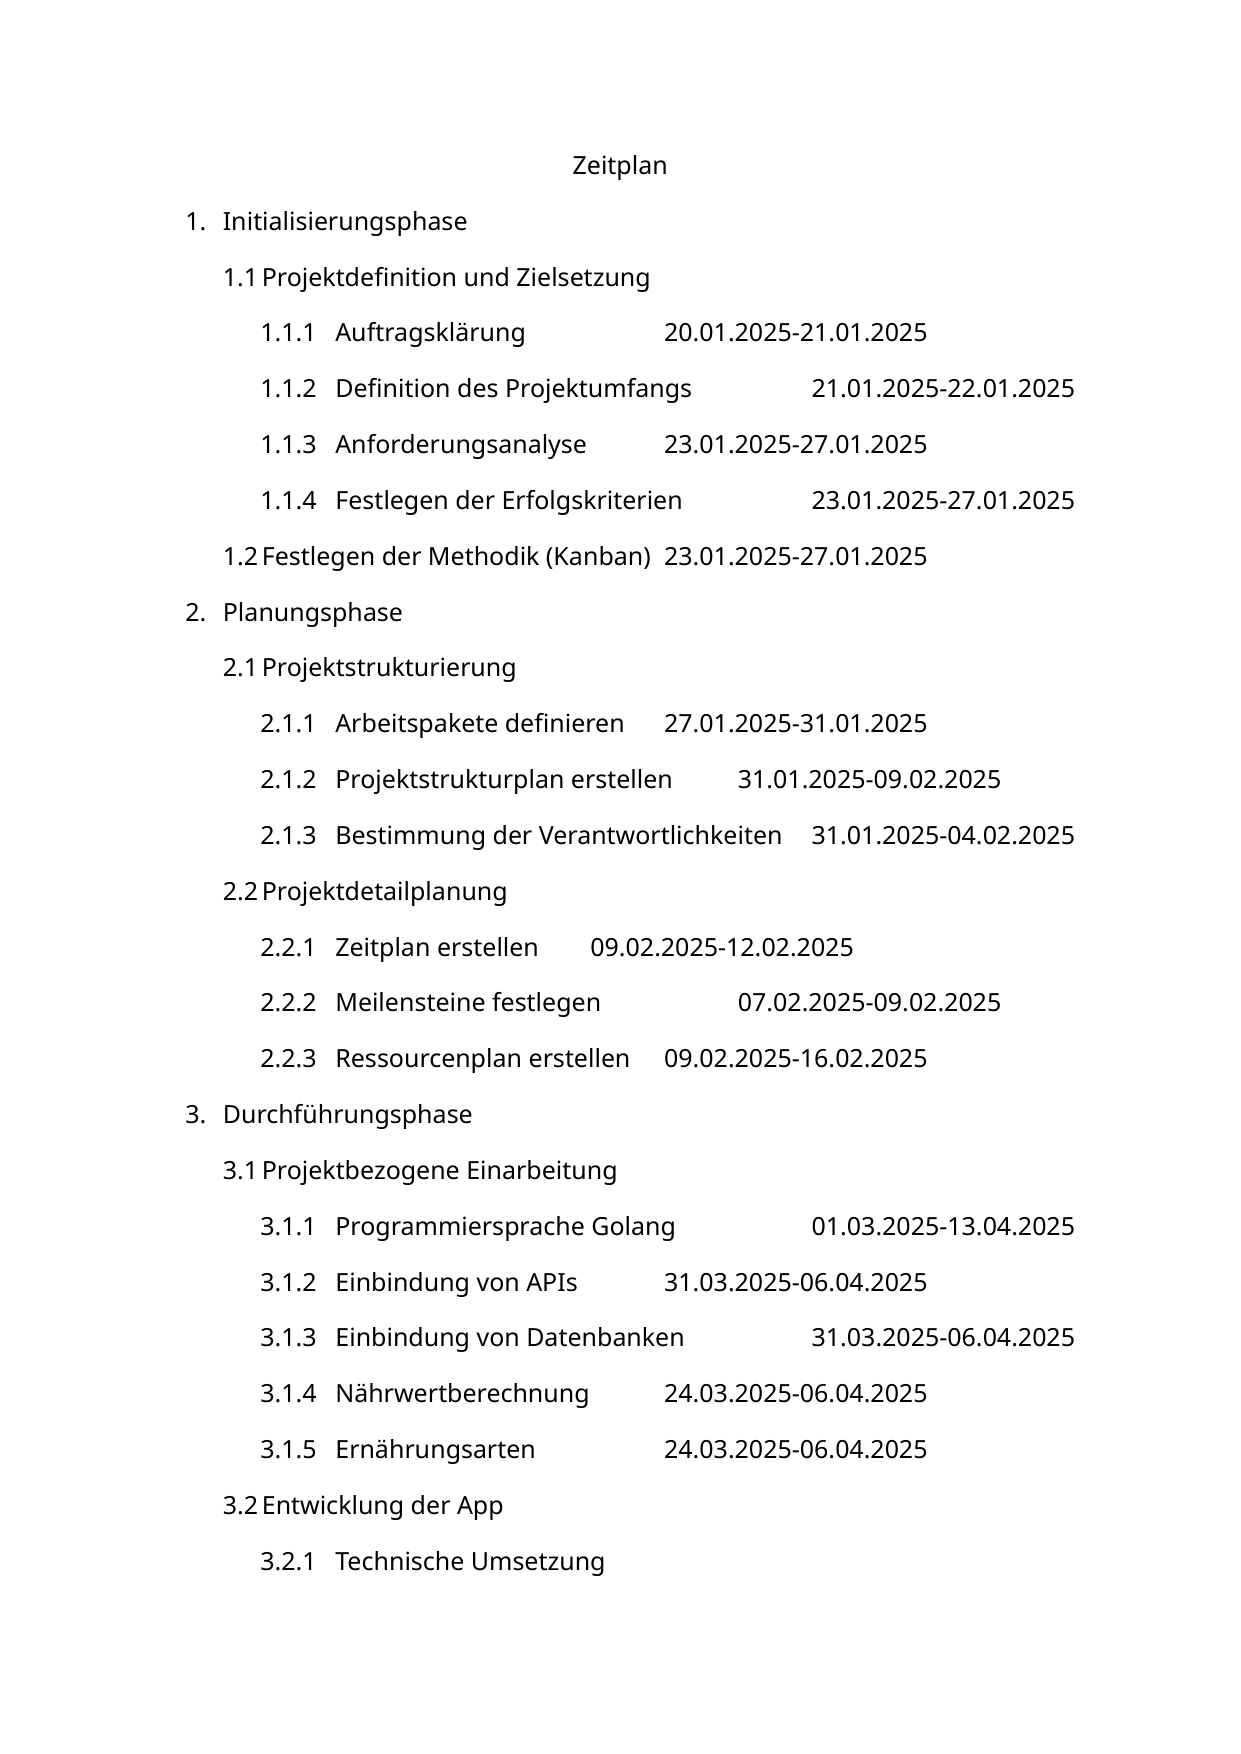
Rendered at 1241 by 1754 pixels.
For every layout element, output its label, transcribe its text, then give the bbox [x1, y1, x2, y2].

list Projektdetailplanung [223, 873, 1093, 907]
list Definition des Projektumfangs 21.01.2025-22.01.2025 [260, 371, 1093, 405]
list Programmiersprache Golang 01.03.2025-13.04.2025 [260, 1208, 1093, 1242]
list Entwicklung der App [223, 1488, 1093, 1522]
list Zeitplan erstellen 09.02.2025-12.02.2025 [260, 929, 1093, 963]
list Einbindung von APIs 31.03.2025-06.04.2025 [260, 1264, 1093, 1298]
list Arbeitspakete definieren 27.01.2025-31.01.2025 [260, 706, 1093, 740]
list Ernährungsarten 24.03.2025-06.04.2025 [260, 1432, 1093, 1466]
list Initialisierungsphase [185, 203, 1093, 237]
list Auftragsklärung 20.01.2025-21.01.2025 [260, 315, 1093, 349]
list Projektstrukturierung [223, 650, 1093, 684]
list Ressourcenplan erstellen 09.02.2025-16.02.2025 [260, 1041, 1093, 1075]
list Festlegen der Methodik (Kanban) 23.01.2025-27.01.2025 [223, 538, 1093, 572]
list Planungsphase [185, 594, 1093, 628]
list Projektdefinition und Zielsetzung [223, 259, 1093, 293]
list Technische Umsetzung [260, 1543, 1093, 1577]
text Zeitplan [148, 148, 1093, 182]
list Einbindung von Datenbanken 31.03.2025-06.04.2025 [260, 1320, 1093, 1354]
list Nährwertberechnung 24.03.2025-06.04.2025 [260, 1376, 1093, 1410]
list Anforderungsanalyse 23.01.2025-27.01.2025 [260, 427, 1093, 461]
list Projektstrukturplan erstellen 31.01.2025-09.02.2025 [260, 762, 1093, 796]
list Meilensteine festlegen 07.02.2025-09.02.2025 [260, 985, 1093, 1019]
list Bestimmung der Verantwortlichkeiten 31.01.2025-04.02.2025 [260, 818, 1093, 852]
list Projektbezogene Einarbeitung [223, 1153, 1093, 1187]
list Durchführungsphase [185, 1097, 1093, 1131]
list Festlegen der Erfolgskriterien 23.01.2025-27.01.2025 [260, 483, 1093, 517]
